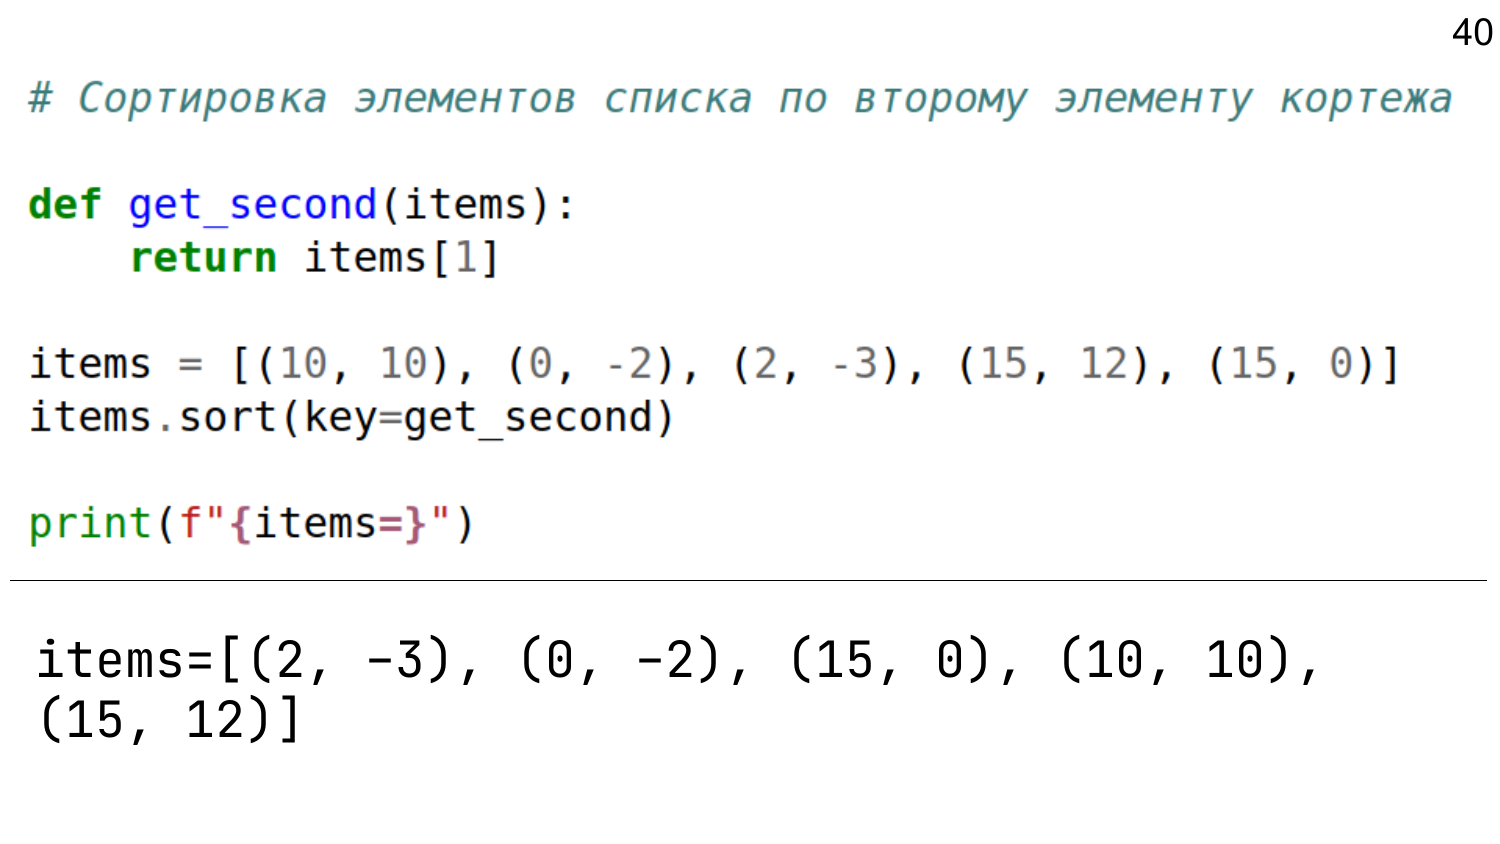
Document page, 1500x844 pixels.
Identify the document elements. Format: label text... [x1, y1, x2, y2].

text_box items=[(2, -3), (0, -2), (15, 0), (10, 10), (15, 12)] [35, 620, 1458, 844]
picture [16, 64, 1467, 561]
